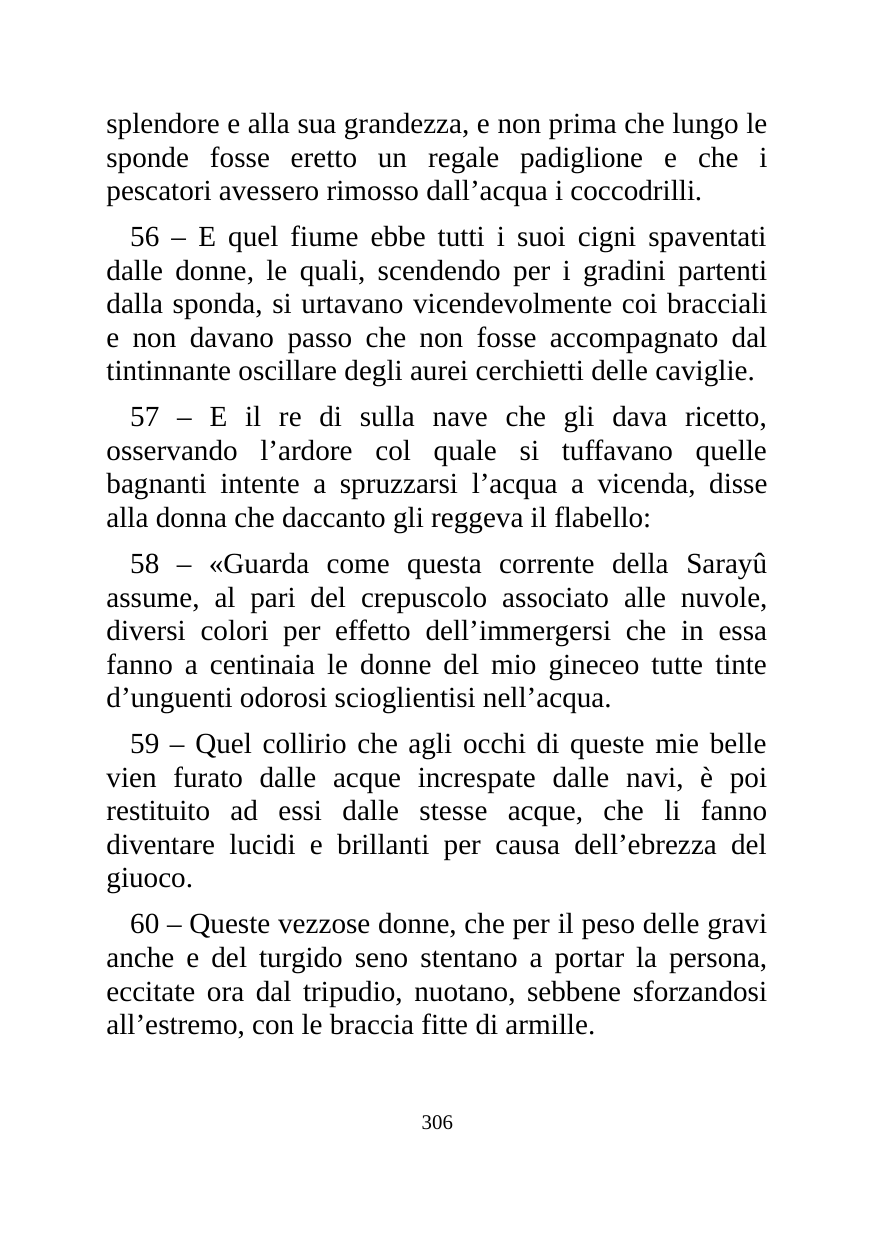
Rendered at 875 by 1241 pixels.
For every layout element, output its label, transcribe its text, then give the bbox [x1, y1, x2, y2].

text splendore e alla sua grandezza, e non prima che lungo le sponde fosse eretto un regale padiglione e che i pescatori avessero rimosso dall’acqua i coccodrilli. [106, 106, 768, 207]
text 56 – E quel fiume ebbe tutti i suoi cigni spaventati dalle donne, le quali, scendendo per i gradini partenti dalla sponda, si urtavano vicendevolmente coi bracciali e non davano passo che non fosse accompagnato dal tintinnante oscillare degli aurei cerchietti delle caviglie. [106, 219, 768, 387]
text 57 – E il re di sulla nave che gli dava ricetto, osservando l’ardore col quale si tuffavano quelle bagnanti intente a spruzzarsi l’acqua a vicenda, disse alla donna che daccanto gli reggeva il flabello: [106, 399, 768, 534]
text 58 – «Guarda come questa corrente della Sarayû assume, al pari del crepuscolo associato alle nuvole, diversi colori per effetto dell’immergersi che in essa fanno a centinaia le donne del mio gineceo tutte tinte d’unguenti odorosi scioglientisi nell’acqua. [106, 546, 768, 714]
text 60 – Queste vezzose donne, che per il peso delle gravi anche e del turgido seno stentano a portar la persona, eccitate ora dal tripudio, nuotano, sebbene sforzandosi all’estremo, con le braccia fitte di armille. [106, 907, 768, 1041]
text 59 – Quel collirio che agli occhi di queste mie belle vien furato dalle acque increspate dalle navi, è poi restituito ad essi dalle stesse acque, che li fanno diventare lucidi e brillanti per causa dell’ebrezza del giuoco. [106, 726, 768, 894]
